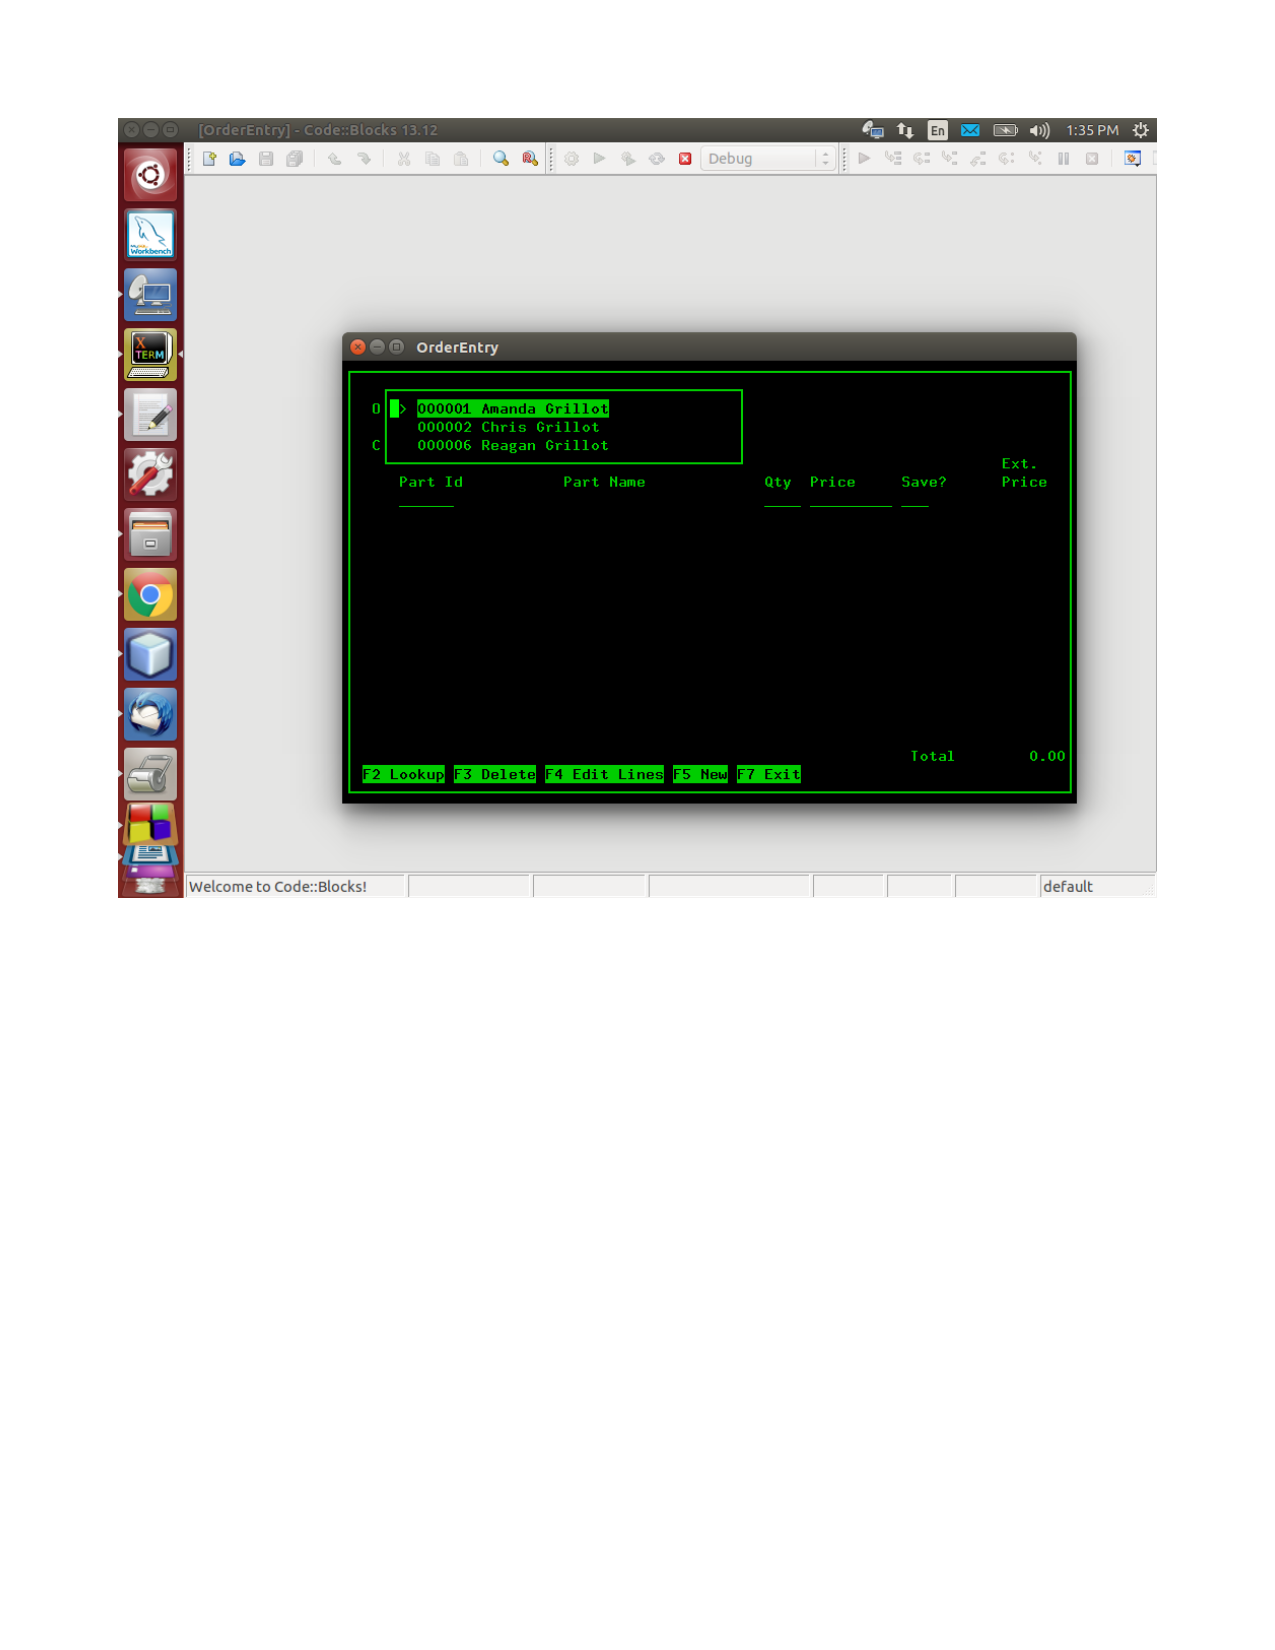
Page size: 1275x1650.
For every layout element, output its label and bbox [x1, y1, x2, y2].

picture [118, 118, 1157, 898]
